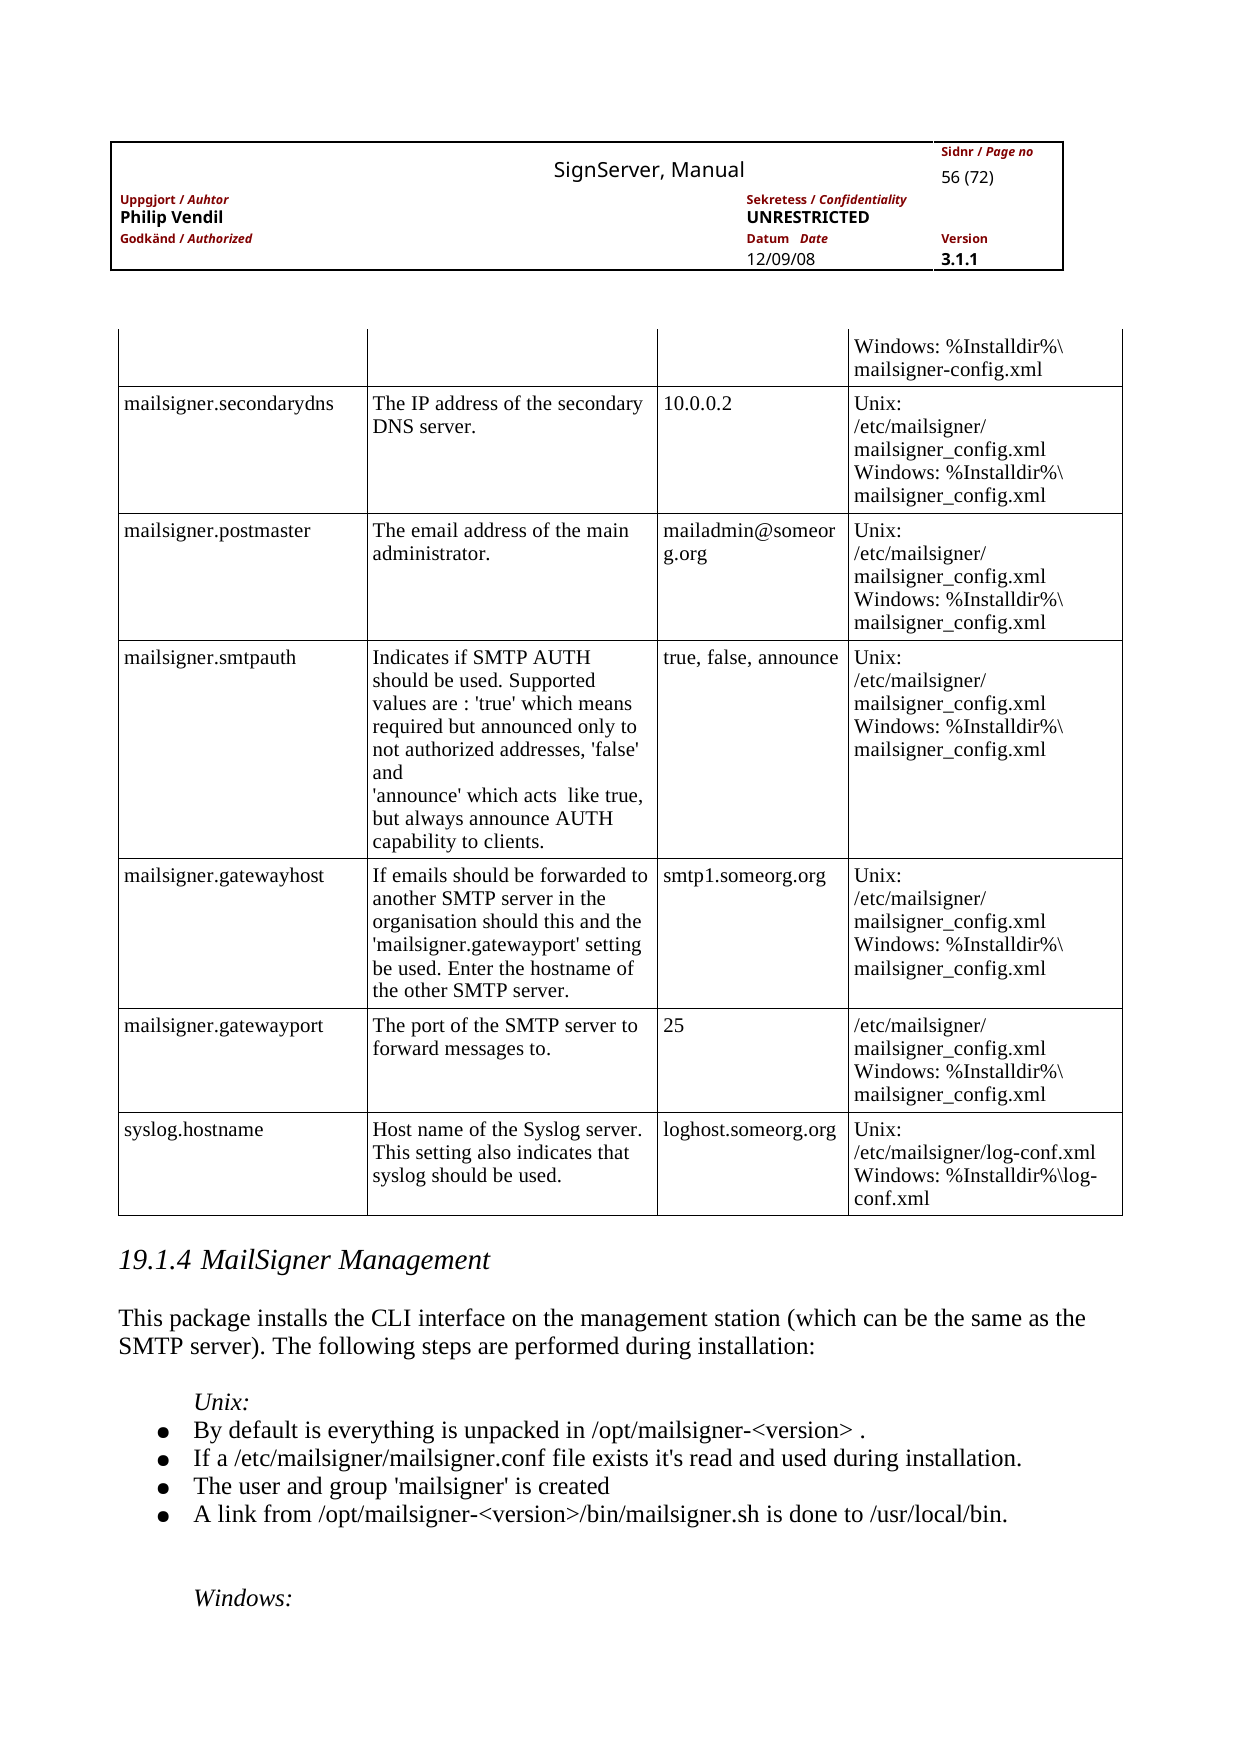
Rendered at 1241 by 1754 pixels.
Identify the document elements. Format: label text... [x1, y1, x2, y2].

table_cell Unix: /etc/mailsigner/mailsigner_config.xml Windows: %Installdir%\mailsigner_config.xml [849, 387, 1122, 513]
table_cell syslog.hostname [119, 1113, 367, 1215]
table_cell mailsigner.secondarydns [119, 387, 367, 513]
table_cell [368, 329, 657, 386]
list The user and group 'mailsigner' is created [156, 1472, 1122, 1500]
table_cell Indicates if SMTP AUTH should be used. Supported values are : 'true' which means required but announced only to not authorized addresses, 'false' and 'announce' which acts like true, but always announce AUTH capability to clients. [368, 641, 657, 858]
table_cell true, false, announce [658, 641, 848, 858]
table_cell [658, 329, 848, 386]
table_cell mailsigner.postmaster [119, 514, 367, 640]
table_cell mailadmin@someorg.org [658, 514, 848, 640]
table_cell Unix: /etc/mailsigner/mailsigner_config.xml Windows: %Installdir%\mailsigner_config.xml [849, 514, 1122, 640]
text Unix: [118, 1388, 1122, 1416]
table_cell If emails should be forwarded to another SMTP server in the organisation should this and the 'mailsigner.gatewayport' setting be used. Enter the hostname of the other SMTP server. [368, 859, 657, 1008]
table_cell Host name of the Syslog server. This setting also indicates that syslog should be used. [368, 1113, 657, 1215]
table_cell [119, 329, 367, 386]
table_cell mailsigner.gatewayhost [119, 859, 367, 1008]
table_cell mailsigner.gatewayport [119, 1009, 367, 1112]
text This package installs the CLI interface on the management station (which can be the same as the SMTP server). The following steps are performed during installation: [118, 1304, 1122, 1360]
list If a /etc/mailsigner/mailsigner.conf file exists it's read and used during installation. [156, 1444, 1122, 1472]
table_cell Windows: %Installdir%\mailsigner-config.xml [849, 329, 1122, 386]
table_cell 25 [658, 1009, 848, 1112]
table_cell Unix: /etc/mailsigner/mailsigner_config.xml Windows: %Installdir%\mailsigner_config.xml [849, 641, 1122, 858]
list A link from /opt/mailsigner-<version>/bin/mailsigner.sh is done to /usr/local/bin. [156, 1500, 1122, 1528]
table_cell smtp1.someorg.org [658, 859, 848, 1008]
subtitle MailSigner Management [118, 1243, 1122, 1276]
table_cell 10.0.0.2 [658, 387, 848, 513]
table_cell loghost.someorg.org [658, 1113, 848, 1215]
list By default is everything is unpacked in /opt/mailsigner-<version> . [156, 1416, 1122, 1444]
table_cell Unix: /etc/mailsigner/mailsigner_config.xml Windows: %Installdir%\mailsigner_config.xml [849, 859, 1122, 1008]
table_cell The port of the SMTP server to forward messages to. [368, 1009, 657, 1112]
table_cell /etc/mailsigner/mailsigner_config.xml Windows: %Installdir%\mailsigner_config.xml [849, 1009, 1122, 1112]
table_cell The email address of the main administrator. [368, 514, 657, 640]
table_cell Unix: /etc/mailsigner/log-conf.xml Windows: %Installdir%\log-conf.xml [849, 1113, 1122, 1215]
text Windows: [118, 1584, 1122, 1612]
table_cell The IP address of the secondary DNS server. [368, 387, 657, 513]
table_cell mailsigner.smtpauth [119, 641, 367, 858]
